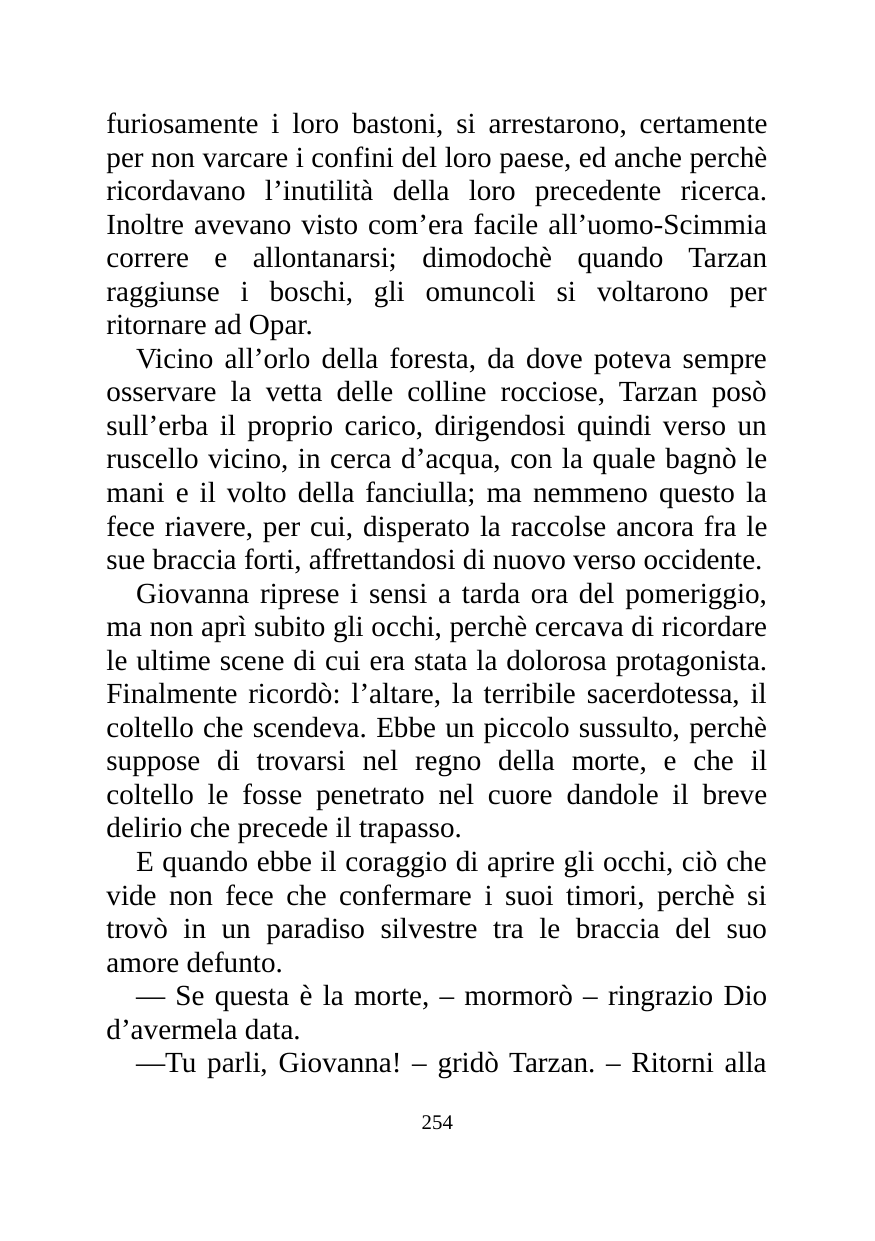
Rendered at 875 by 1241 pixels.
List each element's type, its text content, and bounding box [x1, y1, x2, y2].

text Giovanna riprese i sensi a tarda ora del pomeriggio, ma non aprì subito gli occhi, perchè cercava di ricordare le ultime scene di cui era stata la dolorosa protagonista. Finalmente ricordò: l’altare, la terribile sacerdotessa, il coltello che scendeva. Ebbe un piccolo sussulto, perchè suppose di trovarsi nel regno della morte, e che il coltello le fosse penetrato nel cuore dandole il breve delirio che precede il trapasso. [106, 576, 768, 844]
text — Se questa è la morte, – mormorò – ringrazio Dio d’avermela data. [106, 978, 768, 1045]
text Vicino all’orlo della foresta, da dove poteva sempre osservare la vetta delle colline rocciose, Tarzan posò sull’erba il proprio carico, dirigendosi quindi verso un ruscello vicino, in cerca d’acqua, con la quale bagnò le mani e il volto della fanciulla; ma nemmeno questo la fece riavere, per cui, disperato la raccolse ancora fra le sue braccia forti, affrettandosi di nuovo verso occidente. [106, 341, 768, 576]
text E quando ebbe il coraggio di aprire gli occhi, ciò che vide non fece che confermare i suoi timori, perchè si trovò in un paradiso silvestre tra le braccia del suo amore defunto. [106, 844, 768, 978]
text —Tu parli, Giovanna! – gridò Tarzan. – Ritorni alla [106, 1045, 768, 1079]
text furiosamente i loro bastoni, si arrestarono, certamente per non varcare i confini del loro paese, ed anche perchè ricordavano l’inutilità della loro precedente ricerca. Inoltre avevano visto com’era facile all’uomo-Scimmia correre e allontanarsi; dimodochè quando Tarzan raggiunse i boschi, gli omuncoli si voltarono per ritornare ad Opar. [106, 106, 768, 341]
